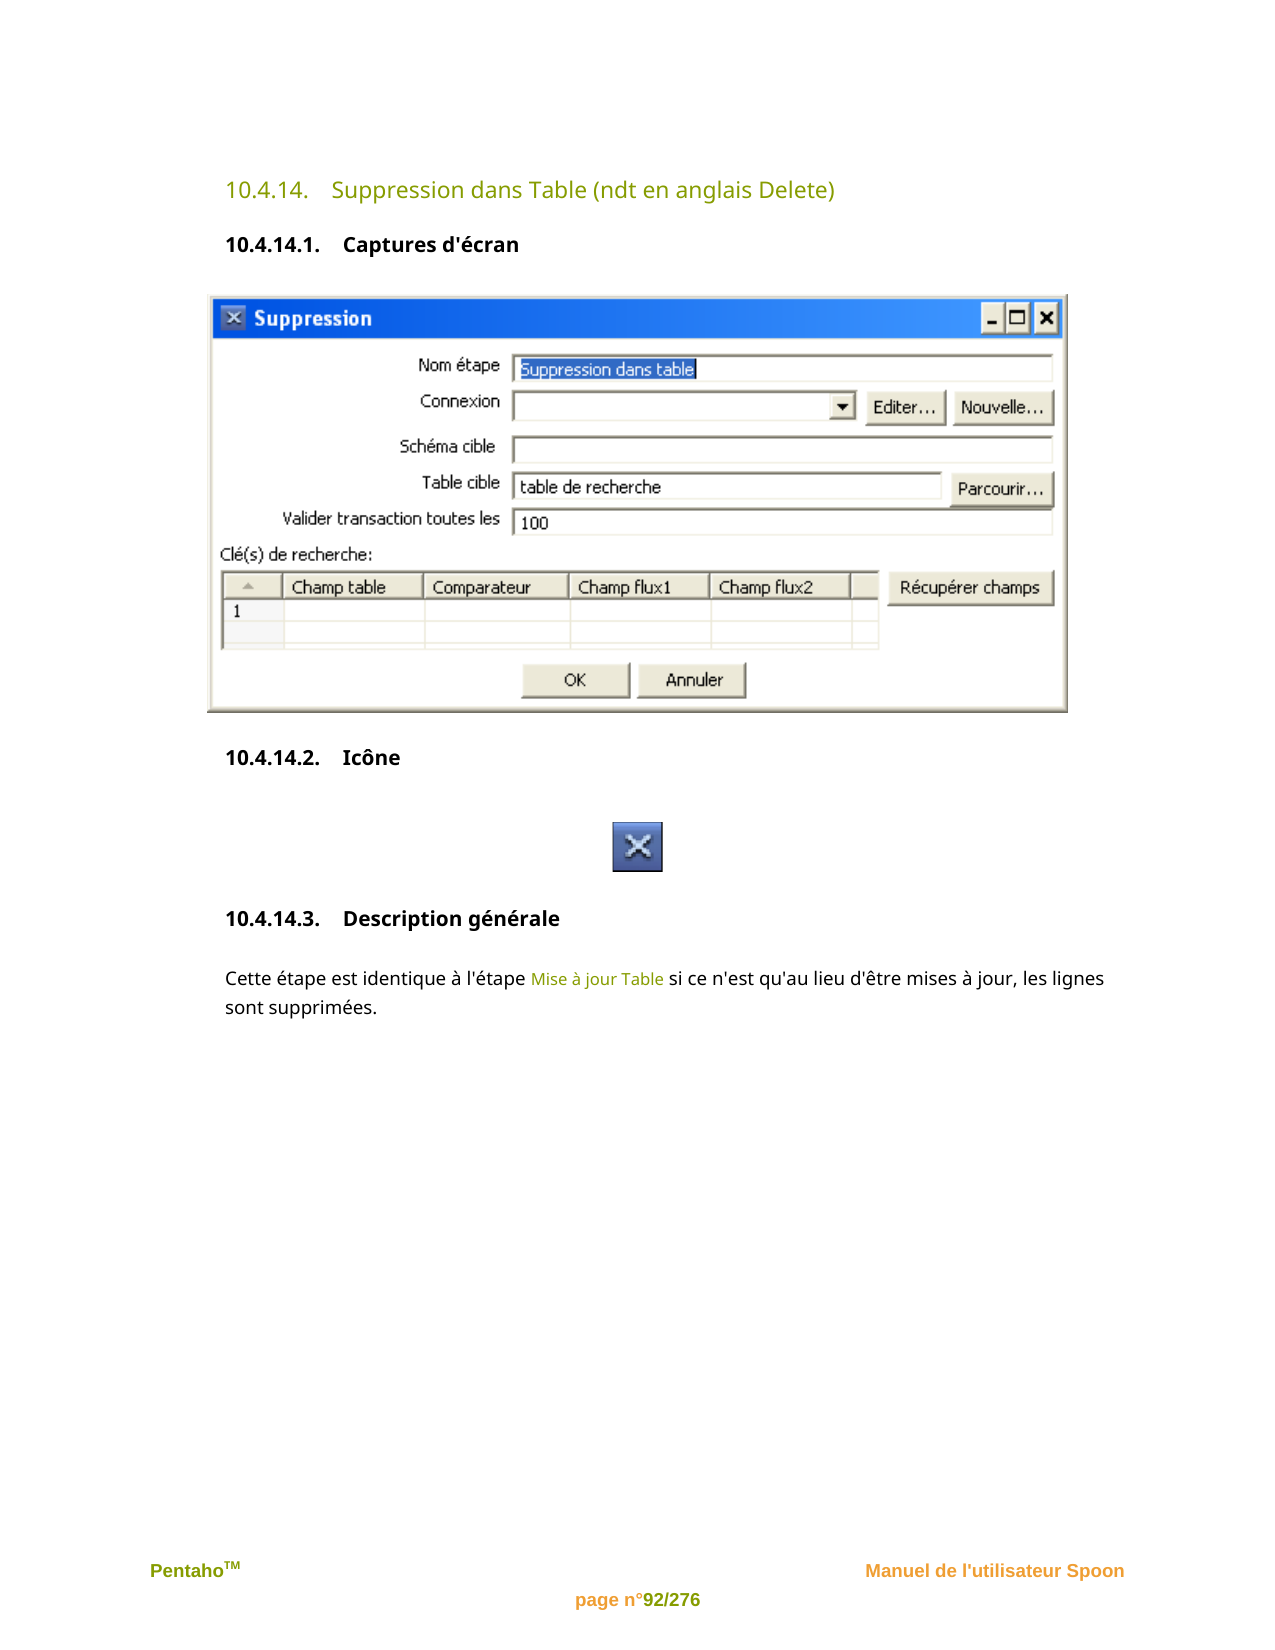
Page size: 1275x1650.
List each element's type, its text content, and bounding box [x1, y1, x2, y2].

subtitle Suppression dans Table (ndt en anglais Delete) [225, 175, 1125, 204]
subtitle Captures d'écran [225, 229, 1125, 258]
subtitle Description générale [225, 796, 1125, 932]
picture [207, 294, 1068, 713]
subtitle Icône [225, 283, 1125, 771]
text Cette étape est identique à l'étape Mise à jour Table si ce n'est qu'au lieu d'être mises à jour, les lignes sont supprimées. [225, 962, 1125, 1020]
picture [612, 822, 663, 872]
